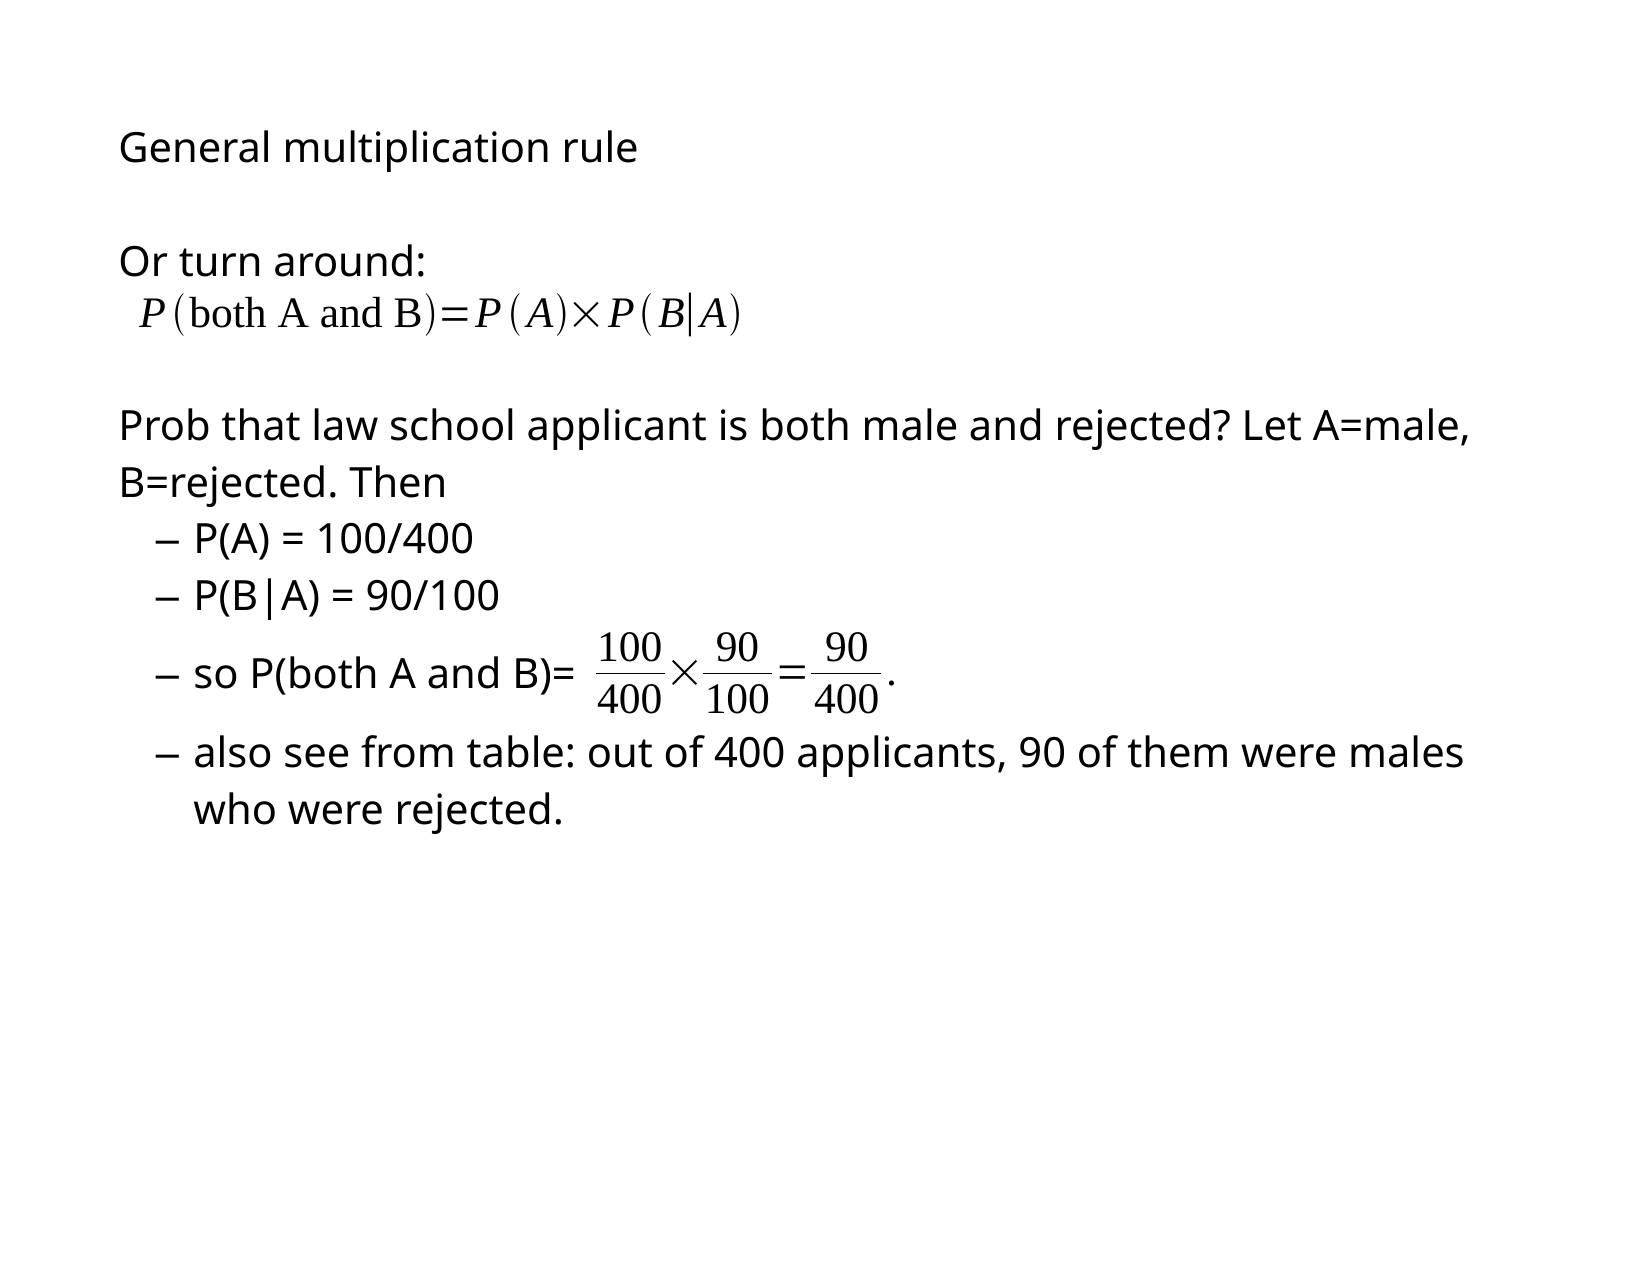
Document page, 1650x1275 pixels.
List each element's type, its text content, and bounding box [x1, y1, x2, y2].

text General multiplication rule [118, 118, 1532, 175]
list P(A) = 100/400 [156, 509, 1532, 566]
text Prob that law school applicant is both male and rejected? Let A=male, B=rejected. Then [118, 396, 1532, 509]
list also see from table: out of 400 applicants, 90 of them were males who were rejected. [156, 723, 1532, 836]
text Or turn around: [118, 232, 1532, 288]
list P(B|A) = 90/100 [156, 566, 1532, 623]
list so P(both A and B)= [156, 623, 1532, 723]
